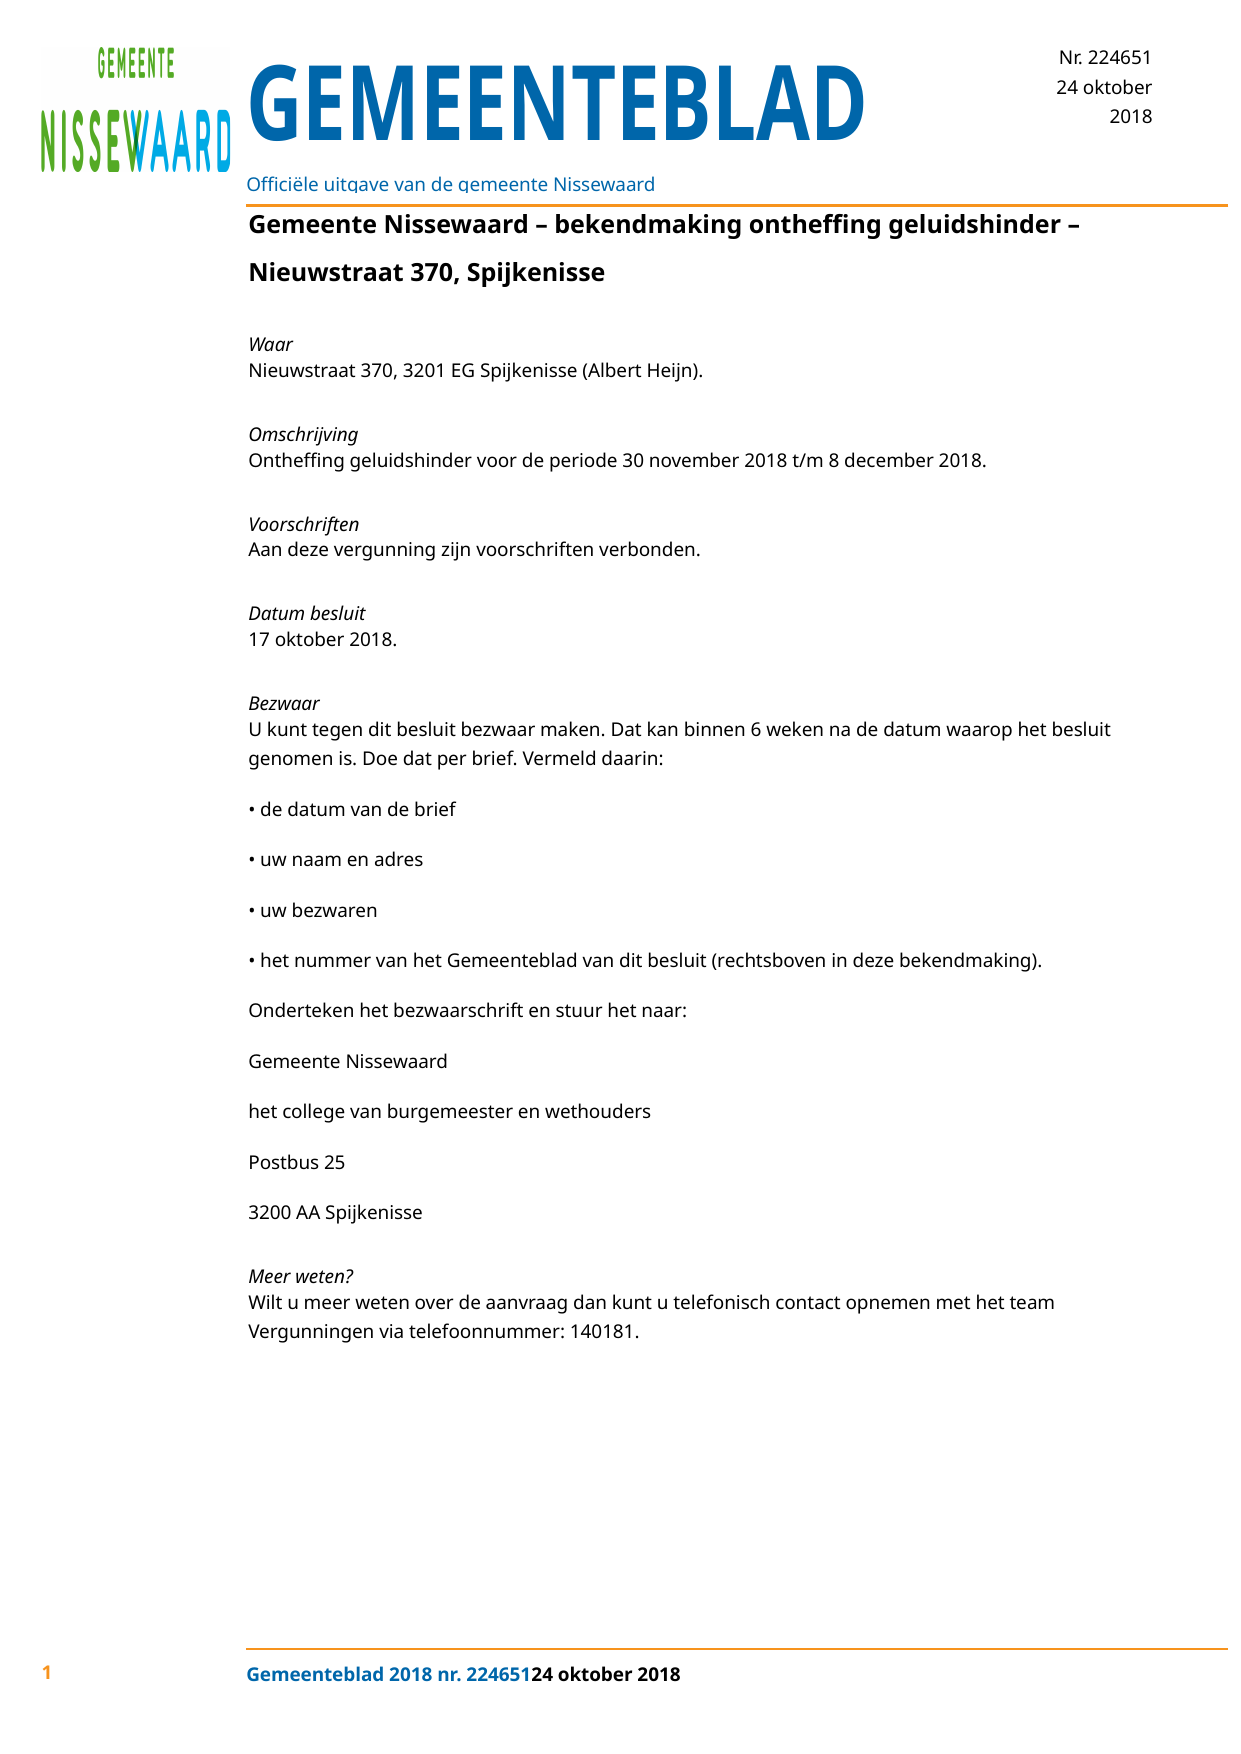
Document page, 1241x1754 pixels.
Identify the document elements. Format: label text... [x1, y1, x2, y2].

text Nieuwstraat 370, 3201 EG Spijkenisse (Albert Heijn). [248, 357, 1152, 383]
text Bezwaar [248, 690, 1152, 716]
picture [41, 47, 231, 172]
text • de datum van de brief [248, 796, 1152, 822]
text • uw bezwaren [248, 897, 1152, 922]
text Datum besluit [248, 601, 1152, 626]
text U kunt tegen dit besluit bezwaar maken. Dat kan binnen 6 weken na de datum waarop het besluit genomen is. Doe dat per brief. Vermeld daarin: [248, 716, 1152, 771]
text Postbus 25 [248, 1149, 1152, 1174]
picture [222, 122, 227, 160]
text 3200 AA Spijkenisse [248, 1199, 1152, 1225]
text het college van burgemeester en wethouders [248, 1098, 1152, 1124]
text Voorschriften [248, 511, 1152, 537]
text 17 oktober 2018. [248, 626, 1152, 652]
text Aan deze vergunning zijn voorschriften verbonden. [248, 537, 1152, 562]
picture [154, 157, 165, 172]
text Waar [248, 331, 1152, 357]
text • uw naam en adres [248, 846, 1152, 872]
picture [176, 157, 187, 172]
text Onderteken het bezwaarschrift en stuur het naar: [248, 998, 1152, 1023]
picture [201, 122, 206, 138]
picture [200, 151, 206, 172]
text Ontheffing geluidshinder voor de periode 30 november 2018 t/m 8 december 2018. [248, 447, 1152, 473]
text Gemeente Nissewaard [248, 1048, 1152, 1074]
text Gemeente Nissewaard – bekendmaking ontheffing geluidshinder – Nieuwstraat 370, Spijkenisse [248, 207, 1152, 288]
text Omschrijving [248, 421, 1152, 447]
text Meer weten? [248, 1263, 1152, 1289]
text • het nummer van het Gemeenteblad van dit besluit (rechtsboven in deze bekendmaking). [248, 947, 1152, 973]
text Wilt u meer weten over de aanvraag dan kunt u telefonisch contact opnemen met het team Vergunningen via telefoonnummer: 140181. [248, 1289, 1152, 1344]
